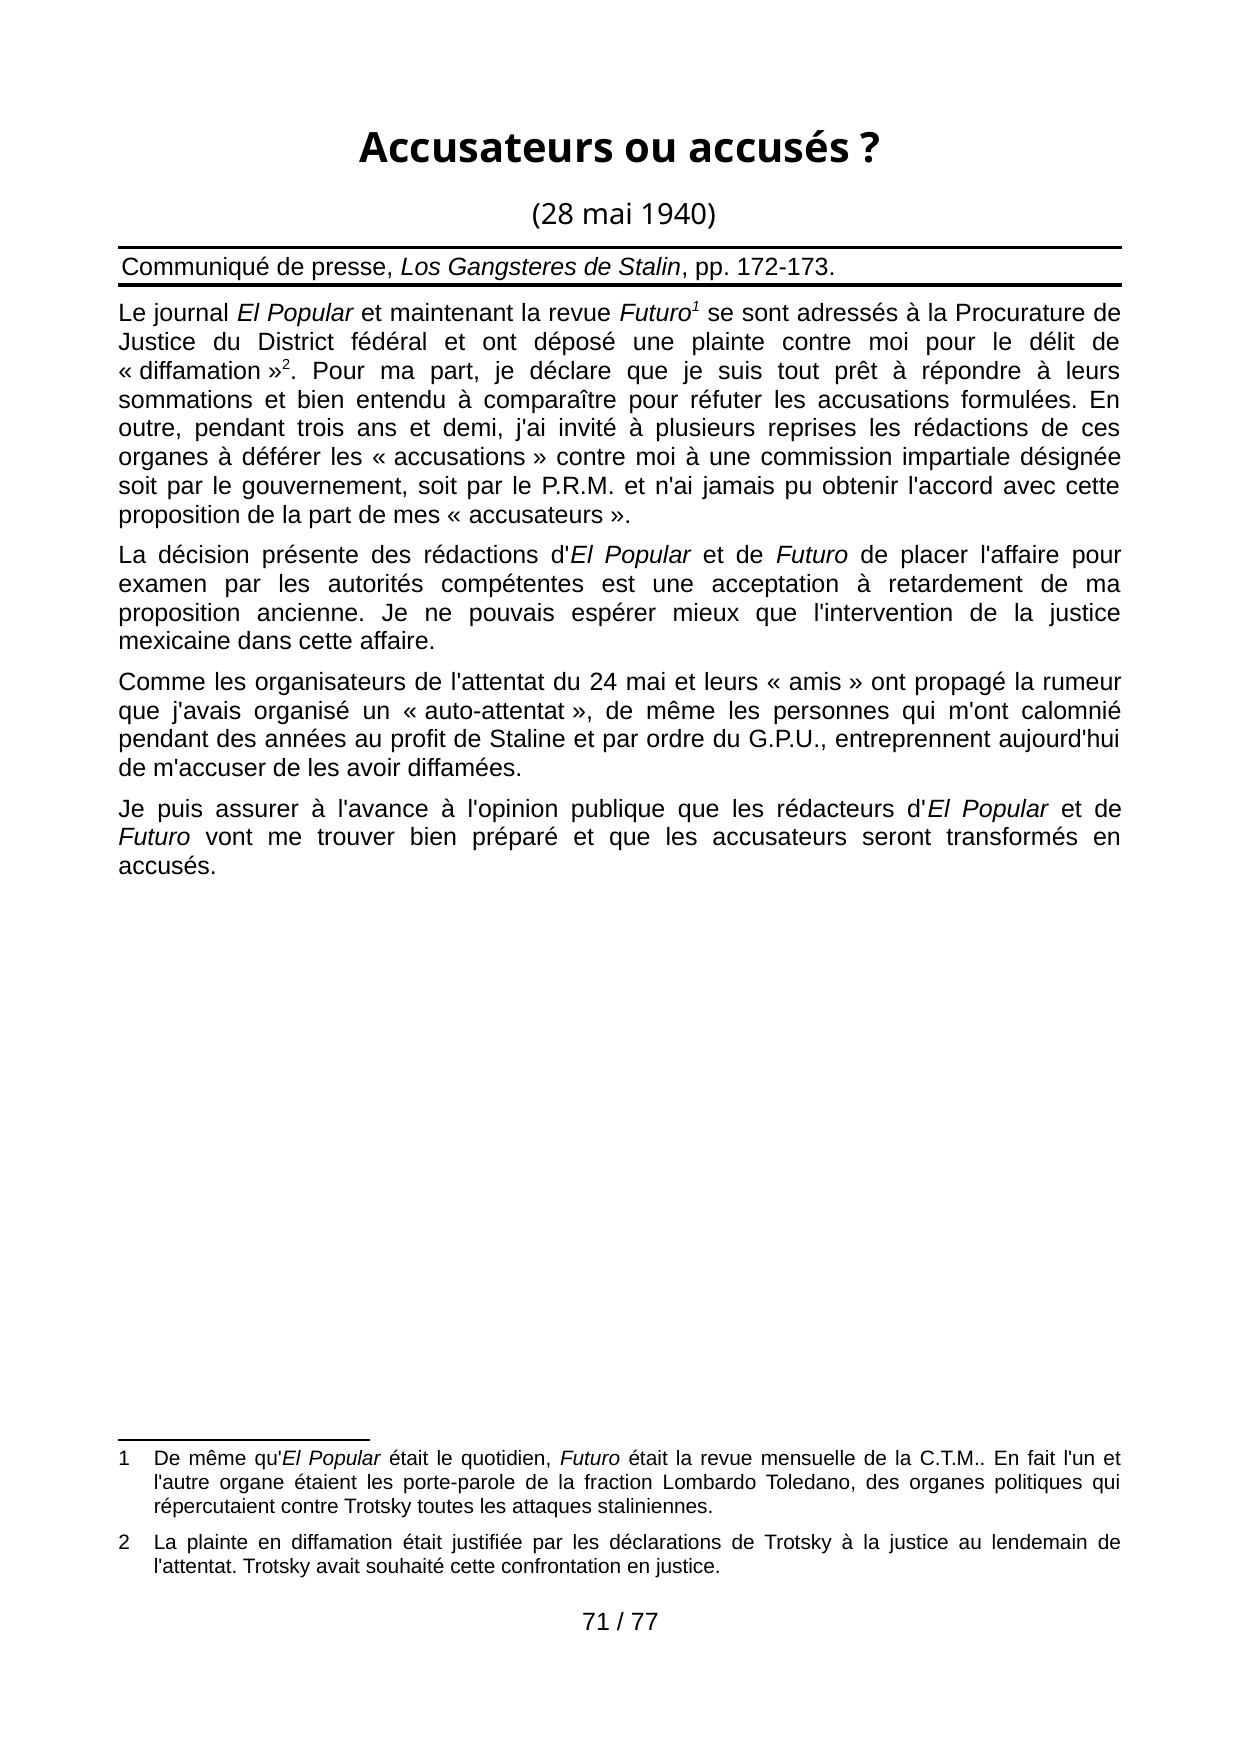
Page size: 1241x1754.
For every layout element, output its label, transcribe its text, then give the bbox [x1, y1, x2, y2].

title Accusateurs ou accusés ? [118, 118, 1122, 175]
text Comme les organisateurs de l'attentat du 24 mai et leurs « amis » ont propagé la rumeur que j'avais organisé un « auto-attentat », de même les personnes qui m'ont calomnié pendant des années au profit de Staline et par ordre du G.P.U., entreprennent aujourd'hui de m'accuser de les avoir diffamées. [118, 667, 1122, 782]
text La plainte en diffamation était justifiée par les déclarations de Trotsky à la justice au lendemain de l'attentat. Trotsky avait souhaité cette confrontation en justice. [118, 1530, 1122, 1578]
text Communiqué de presse, Los Gangsteres de Stalin, pp. 172-173. [118, 249, 1122, 283]
subtitle (28 mai 1940) [118, 193, 1122, 233]
text Je puis assurer à l'avance à l'opinion publique que les rédacteurs d'El Popular et de Futuro vont me trouver bien préparé et que les accusateurs seront transformés en accusés. [118, 794, 1122, 880]
text De même qu'El Popular était le quotidien, Futuro était la revue mensuelle de la C.T.M.. En fait l'un et l'autre organe étaient les porte-parole de la fraction Lombardo Toledano, des organes politiques qui répercutaient contre Trotsky toutes les attaques staliniennes. [118, 1446, 1122, 1518]
text Le journal El Popular et maintenant la revue Futuro se sont adressés à la Procurature de Justice du District fédéral et ont déposé une plainte contre moi pour le délit de « diffamation ». Pour ma part, je déclare que je suis tout prêt à répondre à leurs sommations et bien entendu à comparaître pour réfuter les accusations formulées. En outre, pendant trois ans et demi, j'ai invité à plusieurs reprises les rédactions de ces organes à déférer les « accusations » contre moi à une commission impartiale désignée soit par le gouvernement, soit par le P.R.M. et n'ai jamais pu obtenir l'accord avec cette proposition de la part de mes « accusateurs ». [118, 298, 1122, 528]
text La décision présente des rédactions d'El Popular et de Futuro de placer l'affaire pour examen par les autorités compétentes est une acceptation à retardement de ma proposition ancienne. Je ne pouvais espérer mieux que l'intervention de la justice mexicaine dans cette affaire. [118, 540, 1122, 655]
